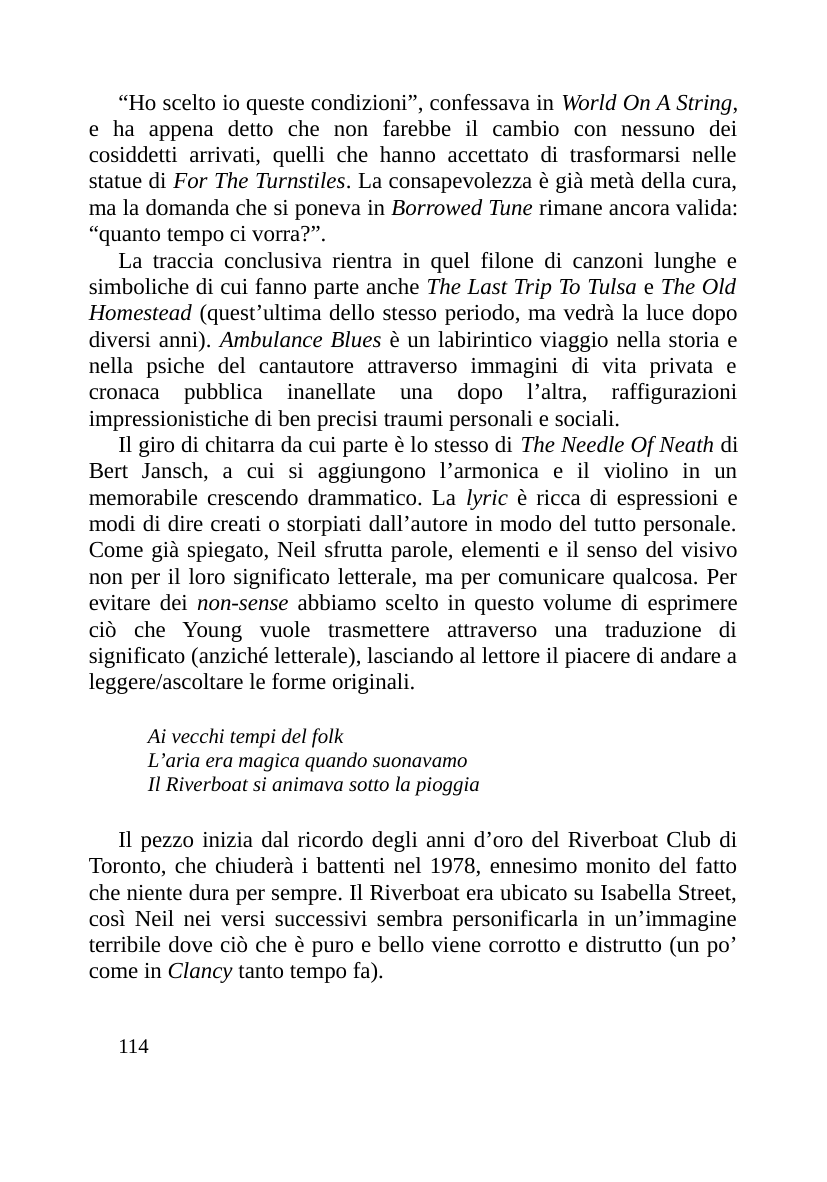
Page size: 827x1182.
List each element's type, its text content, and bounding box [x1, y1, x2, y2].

text Il Riverboat si animava sotto la pioggia [88, 772, 738, 796]
text Il giro di chitarra da cui parte è lo stesso di The Needle Of Neath di Bert Jansch, a cui si aggiungono l’armonica e il violino in un memorabile crescendo drammatico. La lyric è ricca di espressioni e modi di dire creati o storpiati dall’autore in modo del tutto personale. Come già spiegato, Neil sfrutta parole, elementi e il senso del visivo non per il loro significato letterale, ma per comunicare qualcosa. Per evitare dei non-sense abbiamo scelto in questo volume di esprimere ciò che Young vuole trasmettere attraverso una traduzione di significato (anziché letterale), lasciando al lettore il piacere di andare a leggere/ascoltare le forme originali. [88, 431, 738, 695]
text “Ho scelto io queste condizioni”, confessava in World On A String, e ha appena detto che non farebbe il cambio con nessuno dei cosiddetti arrivati, quelli che hanno accettato di trasformarsi nelle statue di For The Turnstiles. La consapevolezza è già metà della cura, ma la domanda che si poneva in Borrowed Tune rimane ancora valida: “quanto tempo ci vorra?”. [88, 88, 738, 247]
text Il pezzo inizia dal ricordo degli anni d’oro del Riverboat Club di Toronto, che chiuderà i battenti nel 1978, ennesimo monito del fatto che niente dura per sempre. Il Riverboat era ubicato su Isabella Street, così Neil nei versi successivi sembra personificarla in un’immagine terribile dove ciò che è puro e bello viene corrotto e distrutto (un po’ come in Clancy tanto tempo fa). [88, 826, 738, 984]
text Ai vecchi tempi del folk [88, 724, 738, 748]
text La traccia conclusiva rientra in quel filone di canzoni lunghe e simboliche di cui fanno parte anche The Last Trip To Tulsa e The Old Homestead (quest’ultima dello stesso periodo, ma vedrà la luce dopo diversi anni). Ambulance Blues è un labirintico viaggio nella storia e nella psiche del cantautore attraverso immagini di vita privata e cronaca pubblica inanellate una dopo l’altra, raffigurazioni impressionistiche di ben precisi traumi personali e sociali. [88, 247, 738, 431]
text L’aria era magica quando suonavamo [88, 748, 738, 772]
